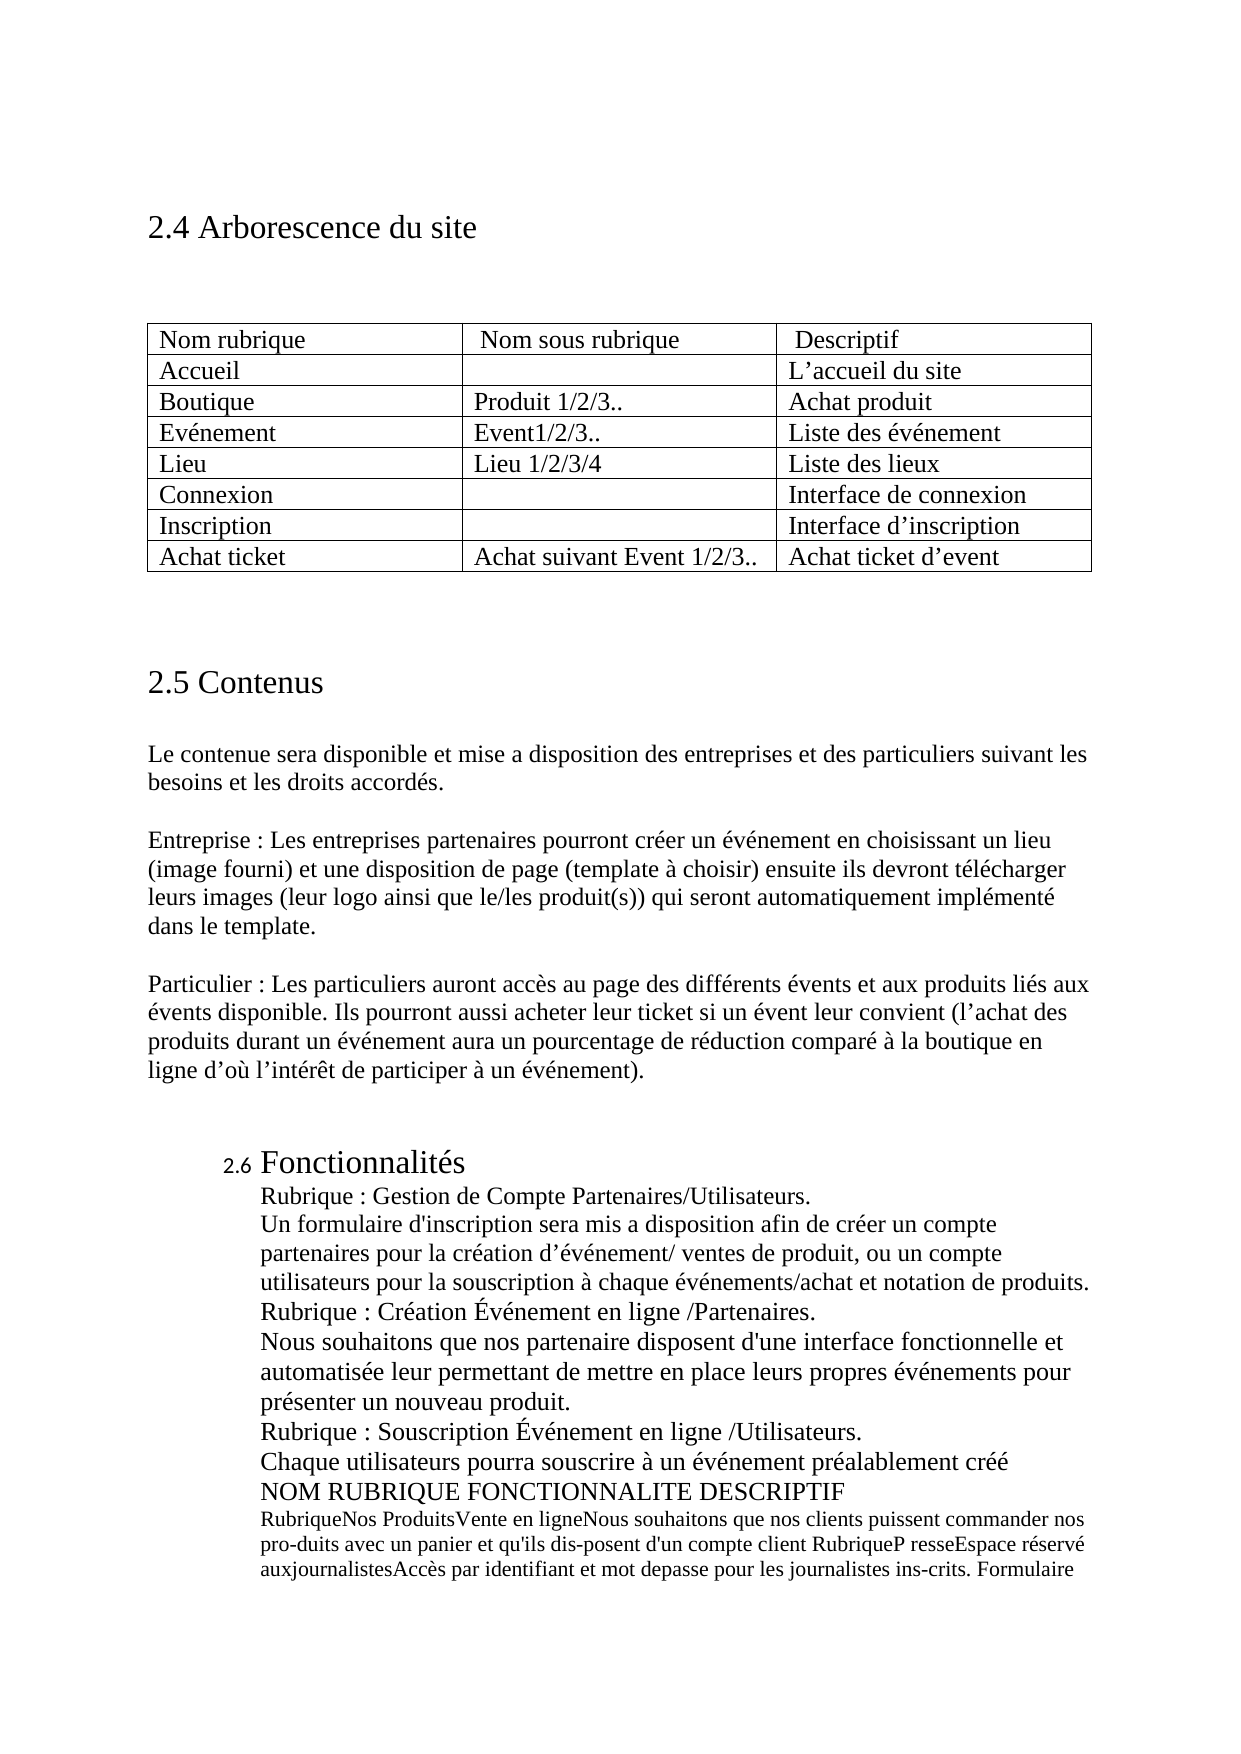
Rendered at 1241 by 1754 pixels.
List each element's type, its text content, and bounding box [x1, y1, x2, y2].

table_cell Liste des lieux [777, 448, 1091, 478]
table_cell [463, 479, 776, 509]
text 2.4 Arborescence du site [148, 208, 1093, 246]
table_cell Accueil [148, 355, 462, 385]
table_cell Achat produit [777, 386, 1091, 416]
table_cell Boutique [148, 386, 462, 416]
text Particulier : Les particuliers auront accès au page des différents évents et aux produits liés aux évents disponible. Ils pourront aussi acheter leur ticket si un évent leur convient (l’achat des produits durant un événement aura un pourcentage de réduction comparé à la boutique en ligne d’où l’intérêt de participer à un événement). [148, 969, 1093, 1084]
text Entreprise : Les entreprises partenaires pourront créer un événement en choisissant un lieu (image fourni) et une disposition de page (template à choisir) ensuite ils devront télécharger leurs images (leur logo ainsi que le/les produit(s)) qui seront automatiquement implémenté dans le template. [148, 825, 1093, 940]
list Rubrique : Création Événement en ligne /Partenaires. [223, 1296, 1093, 1326]
list Un formulaire d'inscription sera mis a disposition afin de créer un compte partenaires pour la création d’événement/ ventes de produit, ou un compte utilisateurs pour la souscription à chaque événements/achat et notation de produits. [223, 1209, 1093, 1296]
list Rubrique : Souscription Événement en ligne /Utilisateurs. [223, 1416, 1093, 1446]
table_cell Achat ticket d’event [777, 541, 1091, 571]
table_cell Inscription [148, 510, 462, 540]
list Nous souhaitons que nos partenaire disposent d'une interface fonctionnelle et automatisée leur permettant de mettre en place leurs propres événements pour présenter un nouveau produit. [223, 1326, 1093, 1416]
table_header Descriptif [777, 324, 1091, 354]
table_cell Produit 1/2/3.. [463, 386, 776, 416]
table_cell L’accueil du site [777, 355, 1091, 385]
table_cell Interface de connexion [777, 479, 1091, 509]
table_cell Lieu [148, 448, 462, 478]
list NOM RUBRIQUE FONCTIONNALITE DESCRIPTIF [223, 1476, 1093, 1506]
table_cell [463, 355, 776, 385]
text 2.5 Contenus [148, 662, 1093, 700]
table_cell Achat suivant Event 1/2/3.. [463, 541, 776, 571]
list Rubrique : Gestion de Compte Partenaires/Utilisateurs. [223, 1181, 1093, 1209]
table_header Nom rubrique [148, 324, 462, 354]
list Chaque utilisateurs pourra souscrire à un événement préalablement créé [223, 1446, 1093, 1476]
table_cell Connexion [148, 479, 462, 509]
table_cell Lieu 1/2/3/4 [463, 448, 776, 478]
list RubriqueNos ProduitsVente en ligneNous souhaitons que nos clients puissent commander nos pro-duits avec un panier et qu'ils dis-posent d'un compte client RubriqueP resseEspace réservé auxjournalistesAccès par identifiant et mot depasse pour les journalistes ins-crits. Formulaire [223, 1506, 1093, 1581]
table_cell Interface d’inscription [777, 510, 1091, 540]
list Fonctionnalités [223, 1142, 1093, 1181]
table_cell Event1/2/3.. [463, 417, 776, 447]
text Le contenue sera disponible et mise a disposition des entreprises et des particuliers suivant les besoins et les droits accordés. [148, 739, 1093, 796]
table_cell Evénement [148, 417, 462, 447]
table_cell [463, 510, 776, 540]
table_header Nom sous rubrique [463, 324, 776, 354]
table_cell Liste des événement [777, 417, 1091, 447]
table_cell Achat ticket [148, 541, 462, 571]
